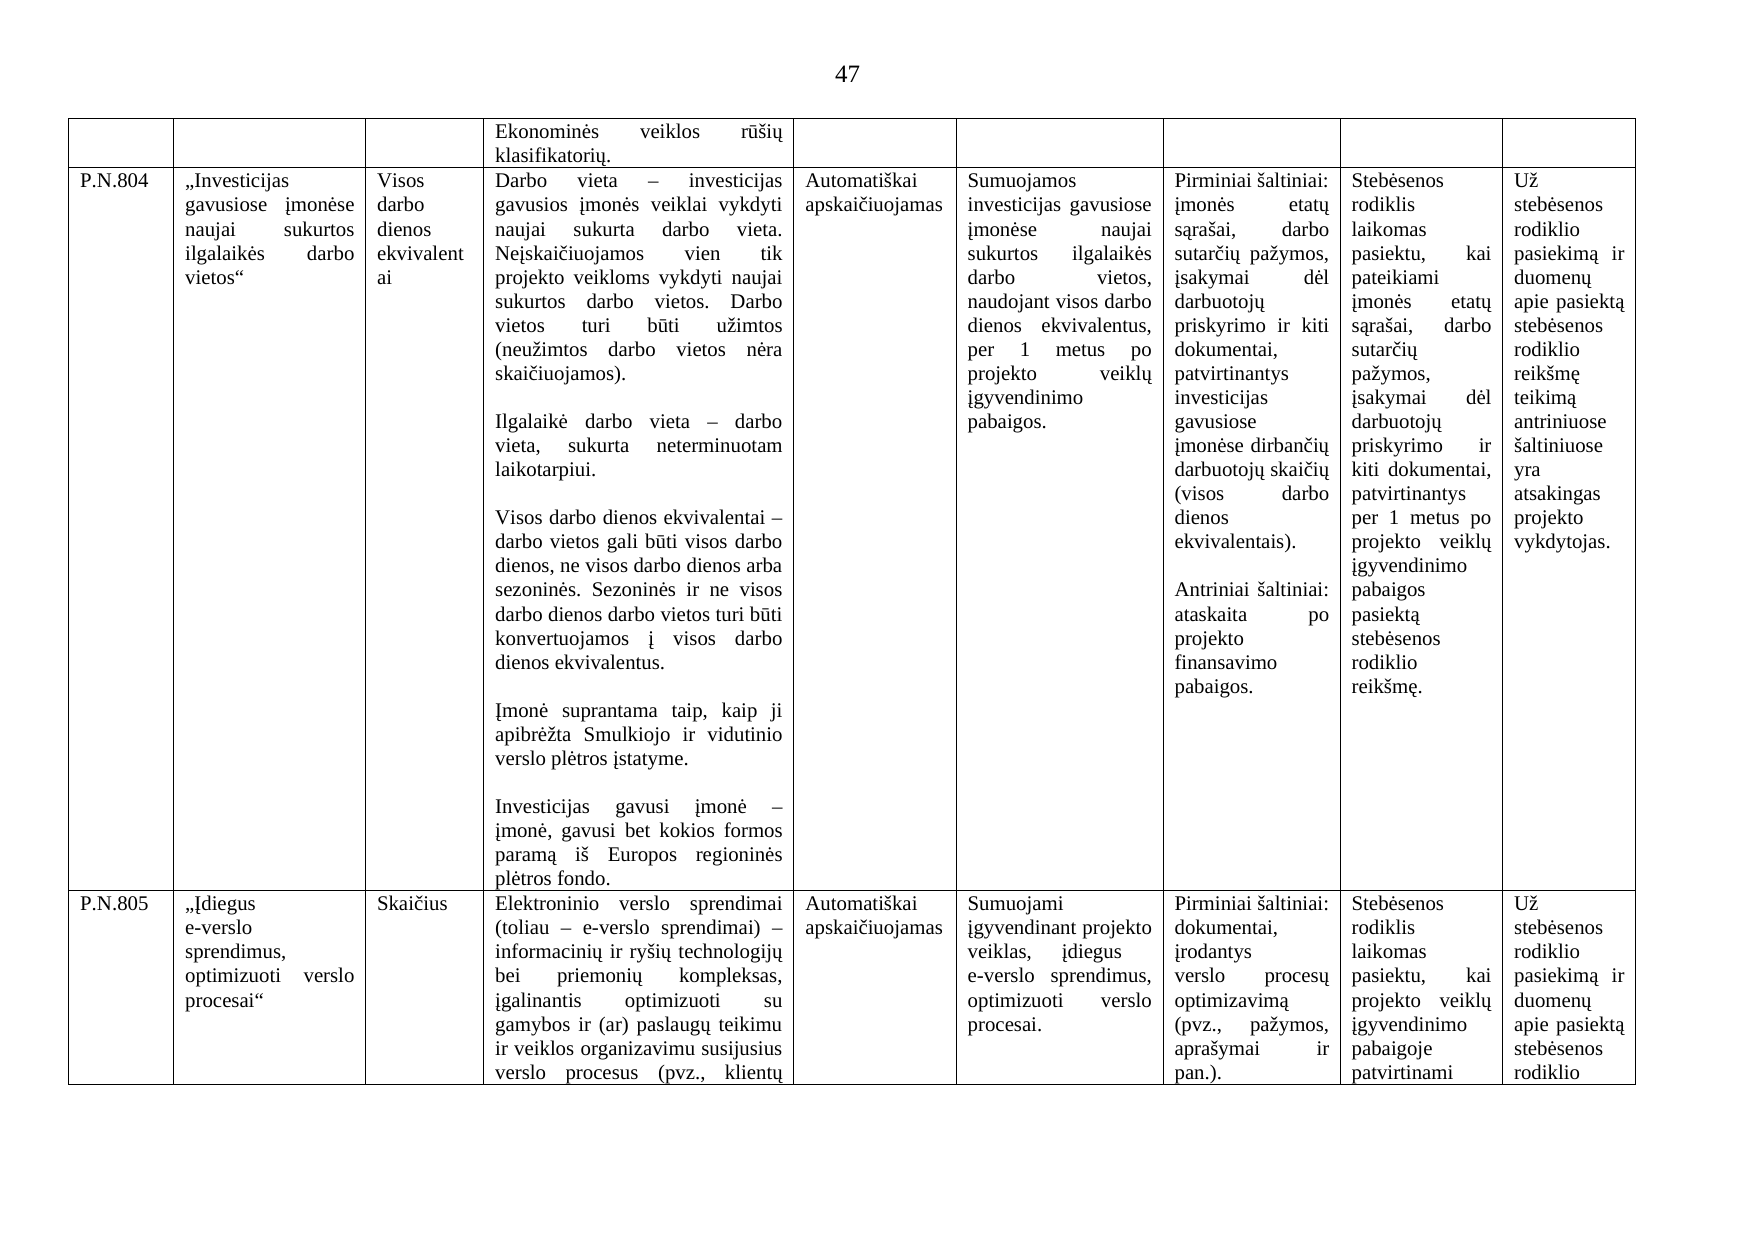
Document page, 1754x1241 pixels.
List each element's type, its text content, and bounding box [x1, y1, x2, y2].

table_cell Sumuojamos investicijas gavusiose įmonėse naujai sukurtos ilgalaikės darbo vietos, naudojant visos darbo dienos ekvivalentus, per 1 metus po projekto veiklų įgyvendinimo pabaigos. [957, 168, 1163, 890]
table_cell Stebėsenos rodiklis laikomas pasiektu, kai projekto veiklų įgyvendinimo pabaigoje patvirtinami [1341, 891, 1502, 1084]
table_cell [174, 119, 365, 167]
table_cell [794, 119, 956, 167]
table_cell P.N.804 [69, 168, 173, 890]
table_cell Skaičius [366, 891, 483, 1084]
table_cell P.N.805 [69, 891, 173, 1084]
table_cell „Investicijas gavusiose įmonėse naujai sukurtos ilgalaikės darbo vietos“ [174, 168, 365, 890]
table_cell [1503, 119, 1635, 167]
table_cell [69, 119, 173, 167]
table_cell Už stebėsenos rodiklio pasiekimą ir duomenų apie pasiektą stebėsenos rodiklio [1503, 891, 1635, 1084]
table_cell Automatiškai apskaičiuojamas [794, 891, 956, 1084]
table_cell Pirminiai šaltiniai: dokumentai, įrodantys verslo procesų optimizavimą (pvz., pažymos, aprašymai ir pan.). [1164, 891, 1340, 1084]
table_cell Elektroninio verslo sprendimai (toliau – e-verslo sprendimai) – informacinių ir ryšių technologijų bei priemonių kompleksas, įgalinantis optimizuoti su gamybos ir (ar) paslaugų teikimu ir veiklos organizavimu susijusius verslo procesus (pvz., klientų [484, 891, 793, 1084]
table_cell „Įdiegus e-verslo sprendimus, optimizuoti verslo procesai“ [174, 891, 365, 1084]
table_cell [957, 119, 1163, 167]
table_cell Automatiškai apskaičiuojamas [794, 168, 956, 890]
table_cell [366, 119, 483, 167]
table_cell Stebėsenos rodiklis laikomas pasiektu, kai pateikiami įmonės etatų sąrašai, darbo sutarčių pažymos, įsakymai dėl darbuotojų priskyrimo ir kiti dokumentai, patvirtinantys per 1 metus po projekto veiklų įgyvendinimo pabaigos pasiektą stebėsenos rodiklio reikšmę. [1341, 168, 1502, 890]
table_cell Ekonominės veiklos rūšių klasifikatorių. [484, 119, 793, 167]
table_cell Už stebėsenos rodiklio pasiekimą ir duomenų apie pasiektą stebėsenos rodiklio reikšmę teikimą antriniuose šaltiniuose yra atsakingas projekto vykdytojas. [1503, 168, 1635, 890]
table_cell [1164, 119, 1340, 167]
table_cell Darbo vieta – investicijas gavusios įmonės veiklai vykdyti naujai sukurta darbo vieta. Neįskaičiuojamos vien tik projekto veikloms vykdyti naujai sukurtos darbo vietos. Darbo vietos turi būti užimtos (neužimtos darbo vietos nėra skaičiuojamos). Ilgalaikė darbo vieta – darbo vieta, sukurta neterminuotam laikotarpiui. Visos darbo dienos ekvivalentai – darbo vietos gali būti visos darbo dienos, ne visos darbo dienos arba sezoninės. Sezoninės ir ne visos darbo dienos darbo vietos turi būti konvertuojamos į visos darbo dienos ekvivalentus. Įmonė suprantama taip, kaip ji apibrėžta Smulkiojo ir vidutinio verslo plėtros įstatyme. Investicijas gavusi įmonė – įmonė, gavusi bet kokios formos paramą iš Europos regioninės plėtros fondo. [484, 168, 793, 890]
table_cell Visos darbo dienos ekvivalentai [366, 168, 483, 890]
table_cell [1341, 119, 1502, 167]
table_cell Pirminiai šaltiniai: įmonės etatų sąrašai, darbo sutarčių pažymos, įsakymai dėl darbuotojų priskyrimo ir kiti dokumentai, patvirtinantys investicijas gavusiose įmonėse dirbančių darbuotojų skaičių (visos darbo dienos ekvivalentais). Antriniai šaltiniai: ataskaita po projekto finansavimo pabaigos. [1164, 168, 1340, 890]
table_cell Sumuojami įgyvendinant projekto veiklas, įdiegus e-verslo sprendimus, optimizuoti verslo procesai. [957, 891, 1163, 1084]
